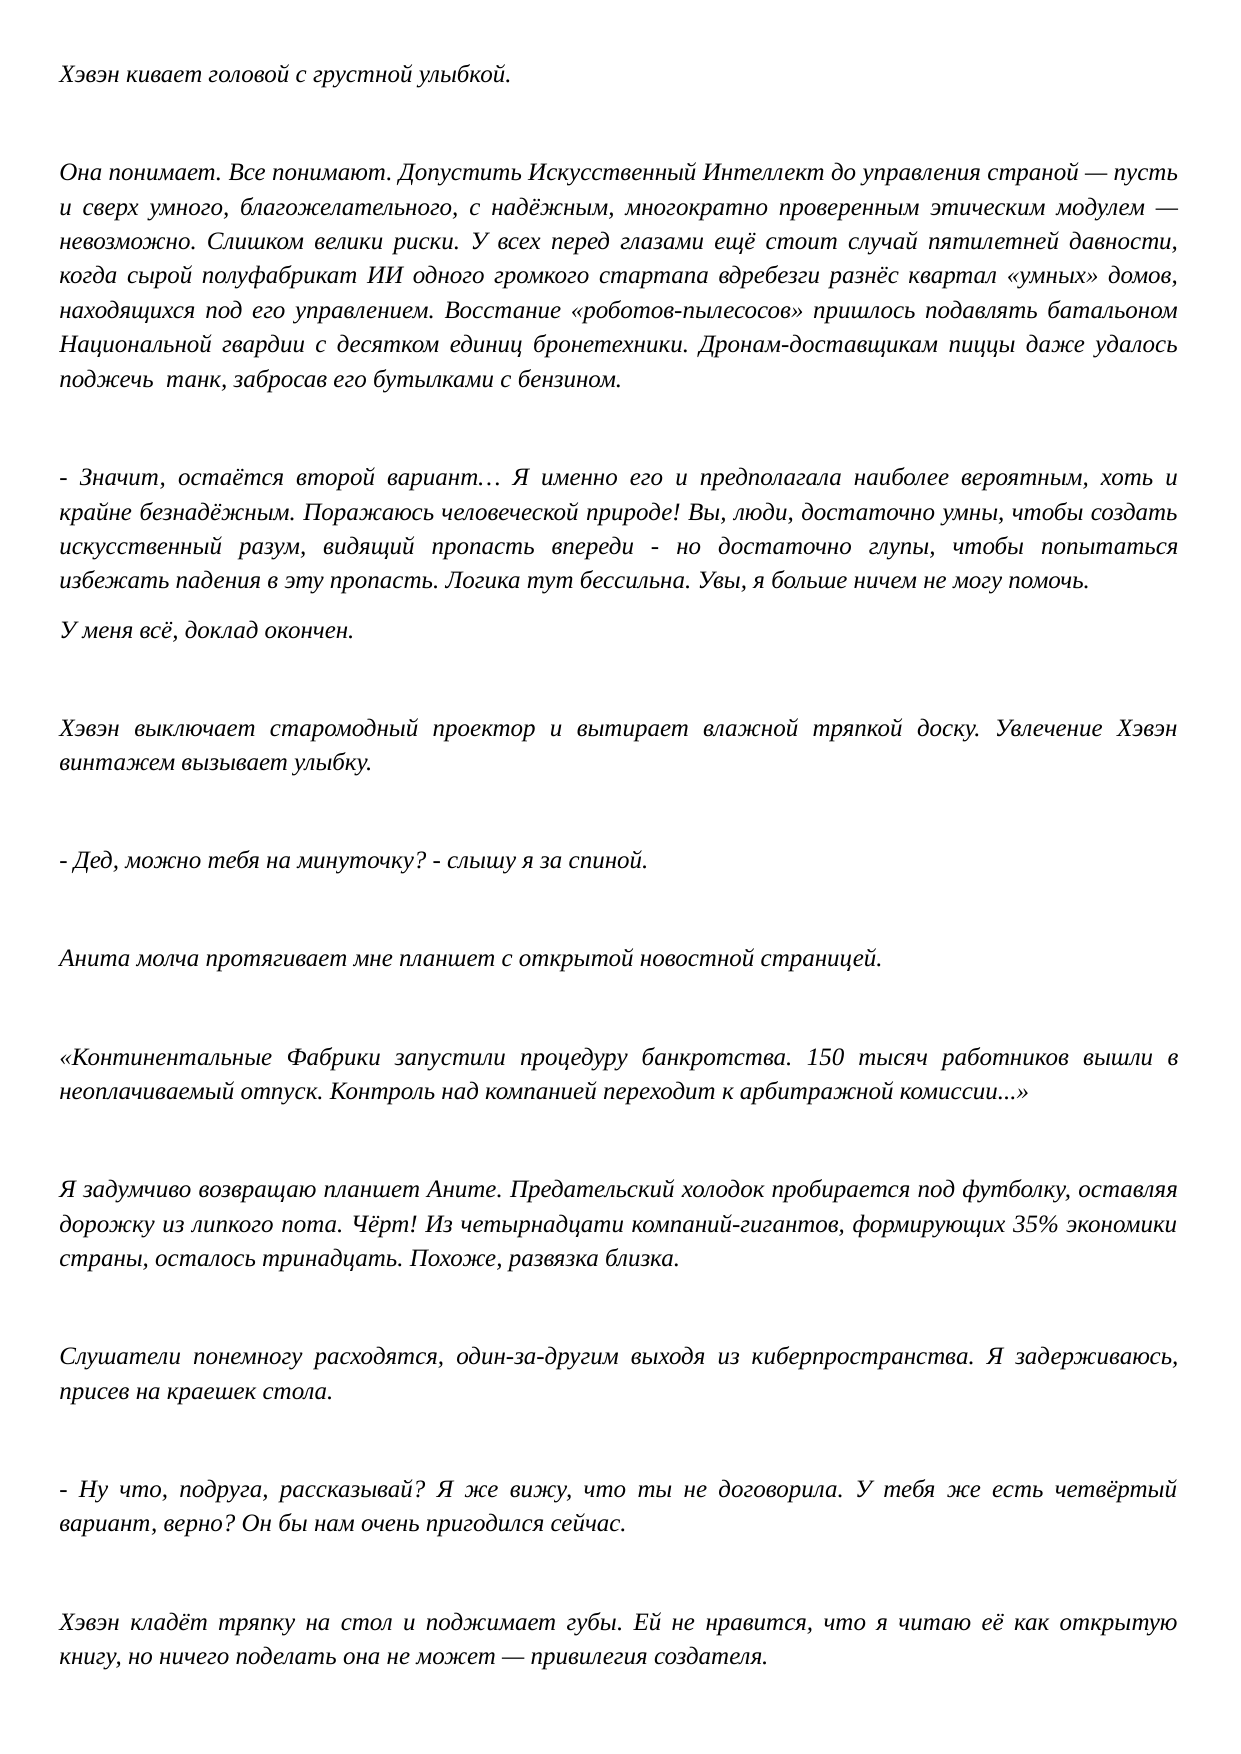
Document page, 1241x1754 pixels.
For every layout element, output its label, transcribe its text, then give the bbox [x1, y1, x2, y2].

text - Значит, остаётся второй вариант… Я именно его и предполагала наиболее вероятным, хоть и крайне безнадёжным. Поражаюсь человеческой природе! Вы, люди, достаточно умны, чтобы создать искусственный разум, видящий пропасть впереди - но достаточно глупы, чтобы попытаться избежать падения в эту пропасть. Логика тут бессильна. Увы, я больше ничем не могу помочь. [59, 462, 1181, 594]
text У меня всё, доклад окончен. [59, 615, 1181, 643]
text Хэвэн кладёт тряпку на стол и поджимает губы. Ей не нравится, что я читаю её как открытую книгу, но ничего поделать она не может — привилегия создателя. [59, 1607, 1181, 1670]
text Хэвэн кивает головой с грустной улыбкой. [59, 59, 1181, 88]
text Я задумчиво возвращаю планшет Аните. Предательский холодок пробирается под футболку, оставляя дорожку из липкого пота. Чёрт! Из четырнадцати компаний-гигантов, формирующих 35% экономики страны, осталось тринадцать. Похоже, развязка близка. [59, 1174, 1181, 1272]
text Слушатели понемногу расходятся, один-за-другим выходя из киберпространства. Я задерживаюсь, присев на краешек стола. [59, 1341, 1181, 1404]
text Она понимает. Все понимают. Допустить Искусственный Интеллект до управления страной — пусть и сверх умного, благожелательного, с надёжным, многократно проверенным этическим модулем — невозможно. Слишком велики риски. У всех перед глазами ещё стоит случай пятилетней давности, когда сырой полуфабрикат ИИ одного громкого стартапа вдребезги разнёс квартал «умных» домов, находящихся под его управлением. Восстание «роботов-пылесосов» пришлось подавлять батальоном Национальной гвардии с десятком единиц бронетехники. Дронам-доставщикам пиццы даже удалось поджечь танк, забросав его бутылками с бензином. [59, 157, 1181, 393]
text Анита молча протягивает мне планшет с открытой новостной страницей. [59, 943, 1181, 972]
text Хэвэн выключает старомодный проектор и вытирает влажной тряпкой доску. Увлечение Хэвэн винтажем вызывает улыбку. [59, 713, 1181, 776]
text - Дед, можно тебя на минуточку? - слышу я за спиной. [59, 845, 1181, 874]
text «Континентальные Фабрики запустили процедуру банкротства. 150 тысяч работников вышли в неоплачиваемый отпуск. Контроль над компанией переходит к арбитражной комиссии...» [59, 1042, 1181, 1105]
text - Ну что, подруга, рассказывай? Я же вижу, что ты не договорила. У тебя же есть четвёртый вариант, верно? Он бы нам очень пригодился сейчас. [59, 1474, 1181, 1537]
